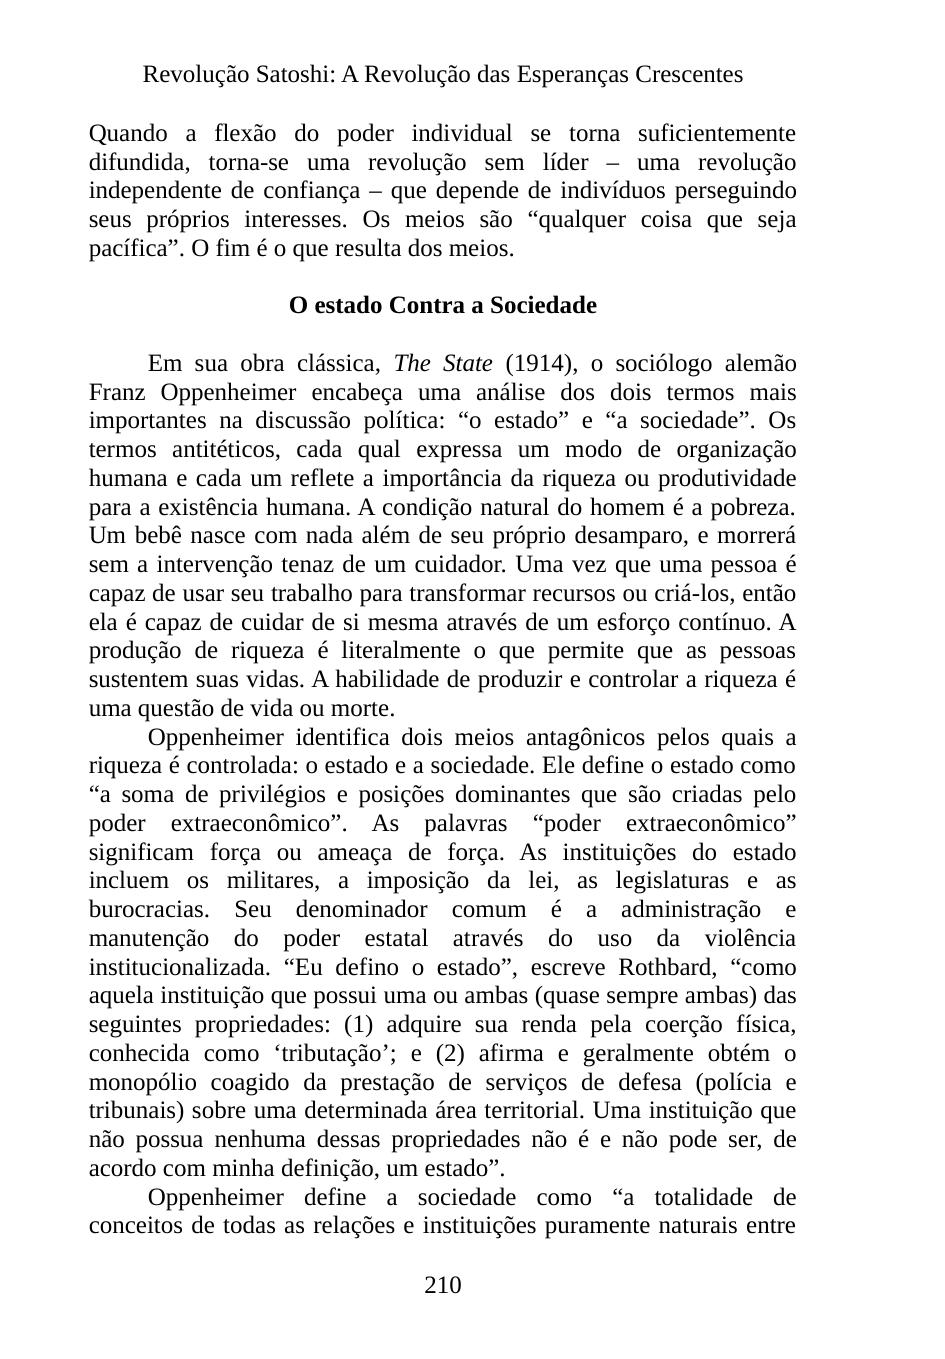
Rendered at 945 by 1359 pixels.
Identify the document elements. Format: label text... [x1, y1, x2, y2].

text Quando a flexão do poder individual se torna suficientemente difundida, torna-se uma revolução sem líder – uma revolução independente de confiança – que depende de indivíduos perseguindo seus próprios interesses. Os meios são “qualquer coisa que seja pacífica”. O fim é o que resulta dos meios. [88, 118, 797, 262]
text Em sua obra clássica, The State (1914), o sociólogo alemão Franz Oppenheimer encabeça uma análise dos dois termos mais importantes na discussão política: “o estado” e “a sociedade”. Os termos antitéticos, cada qual expressa um modo de organização humana e cada um reflete a importância da riqueza ou produtividade para a existência humana. A condição natural do homem é a pobreza. Um bebê nasce com nada além de seu próprio desamparo, e morrerá sem a intervenção tenaz de um cuidador. Uma vez que uma pessoa é capaz de usar seu trabalho para transformar recursos ou criá-los, então ela é capaz de cuidar de si mesma através de um esforço contínuo. A produção de riqueza é literalmente o que permite que as pessoas sustentem suas vidas. A habilidade de produzir e controlar a riqueza é uma questão de vida ou morte. [88, 348, 797, 722]
subtitle O estado Contra a Sociedade [88, 291, 797, 319]
text Oppenheimer define a sociedade como “a totalidade de conceitos de todas as relações e instituições puramente naturais entre [88, 1182, 797, 1239]
text Oppenheimer identifica dois meios antagônicos pelos quais a riqueza é controlada: o estado e a sociedade. Ele define o estado como “a soma de privilégios e posições dominantes que são criadas pelo poder extraeconômico”. As palavras “poder extraeconômico” significam força ou ameaça de força. As instituições do estado incluem os militares, a imposição da lei, as legislaturas e as burocracias. Seu denominador comum é a administração e manutenção do poder estatal através do uso da violência institucionalizada. “Eu defino o estado”, escreve Rothbard, “como aquela instituição que possui uma ou ambas (quase sempre ambas) das seguintes propriedades: (1) adquire sua renda pela coerção física, conhecida como ‘tributação’; e (2) afirma e geralmente obtém o monopólio coagido da prestação de serviços de defesa (polícia e tribunais) sobre uma determinada área territorial. Uma instituição que não possua nenhuma dessas propriedades não é e não pode ser, de acordo com minha definição, um estado”. [88, 722, 797, 1182]
